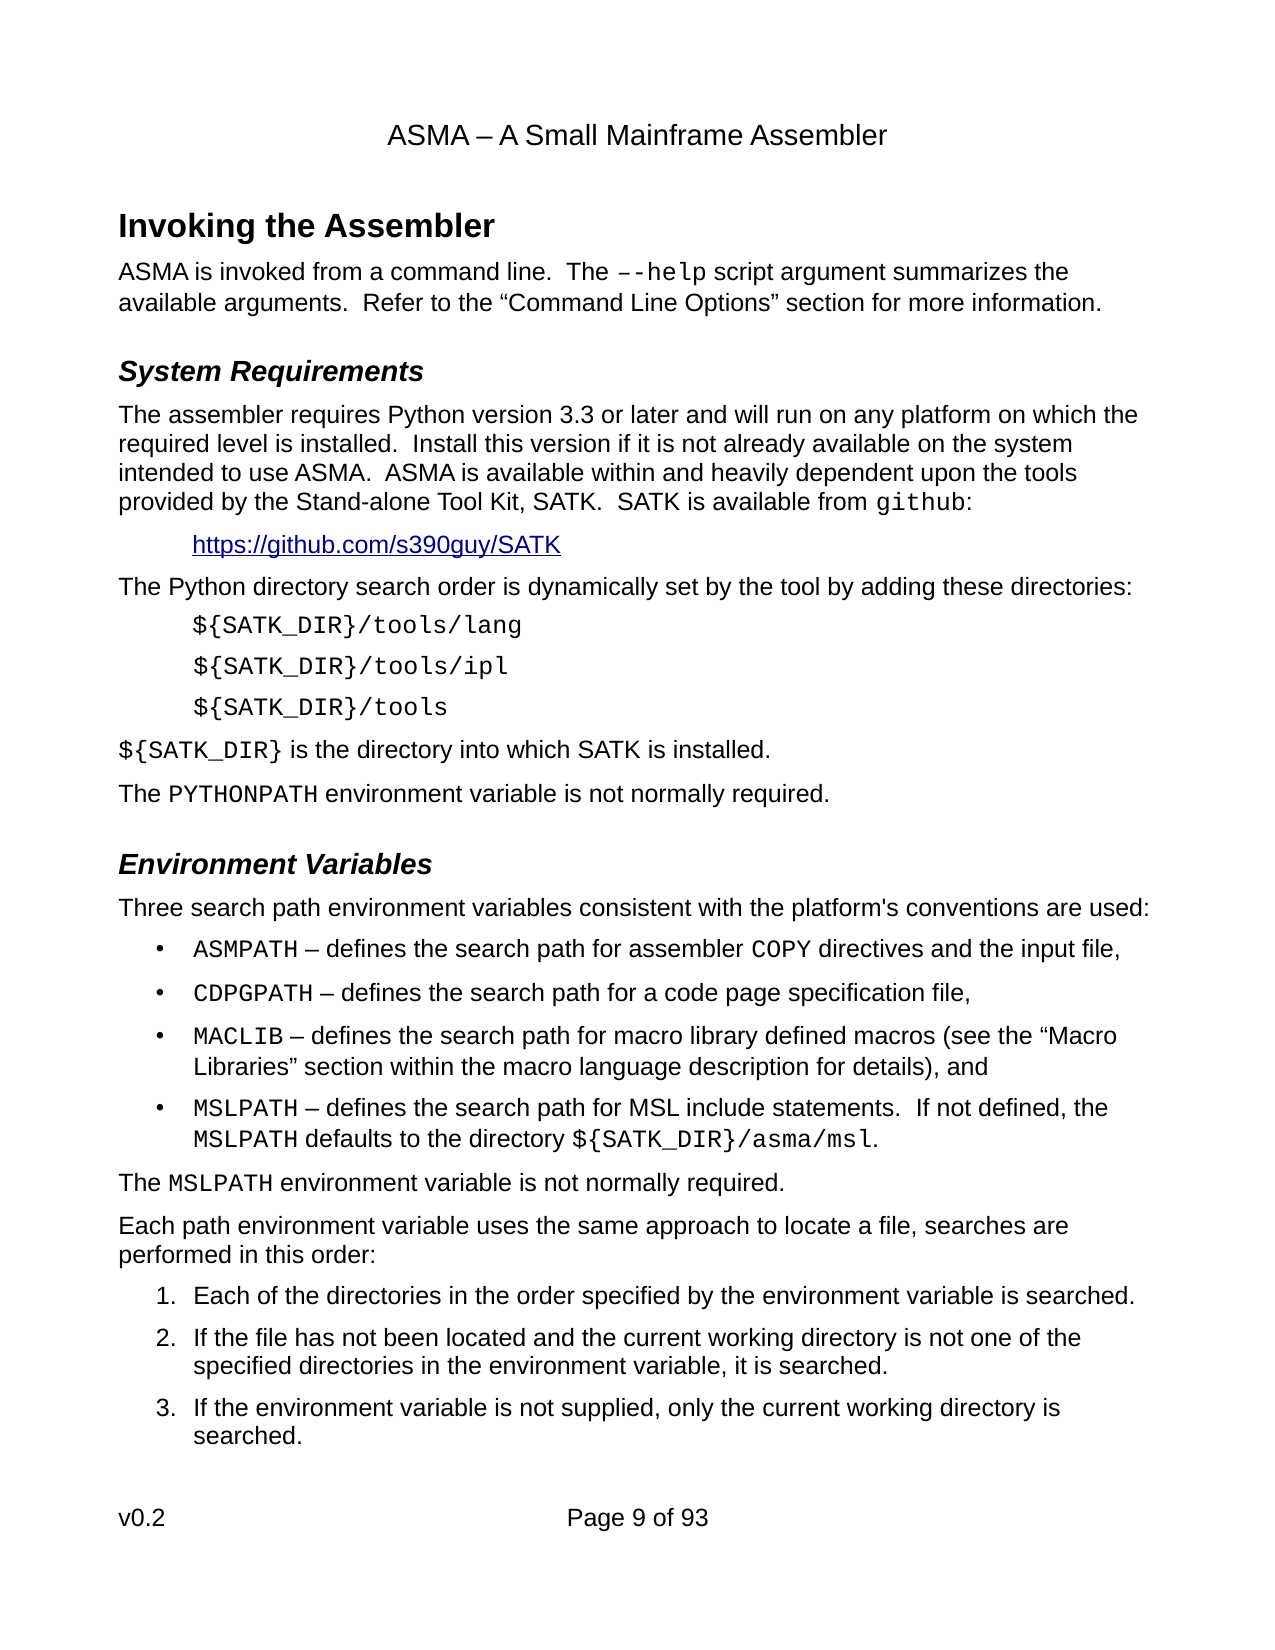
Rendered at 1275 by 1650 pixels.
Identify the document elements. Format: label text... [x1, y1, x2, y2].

text ${SATK_DIR}/tools [118, 694, 1157, 723]
list ASMPATH – defines the search path for assembler COPY directives and the input file, [156, 934, 1157, 965]
text The Python directory search order is dynamically set by the tool by adding these directories: [118, 571, 1157, 600]
text Three search path environment variables consistent with the platform's conventions are used: [118, 893, 1157, 922]
text The PYTHONPATH environment variable is not normally required. [118, 779, 1157, 809]
subtitle System Requirements [118, 354, 1157, 388]
list If the file has not been located and the current working directory is not one of the specified directories in the environment variable, it is searched. [156, 1322, 1157, 1380]
list MACLIB – defines the search path for macro library defined macros (see the “Macro Libraries” section within the macro language description for details), and [156, 1021, 1157, 1081]
list If the environment variable is not supplied, only the current working directory is searched. [156, 1392, 1157, 1450]
text ASMA is invoked from a command line. The –-help script argument summarizes the available arguments. Refer to the “Command Line Options” section for more information. [118, 257, 1157, 317]
subtitle Environment Variables [118, 847, 1157, 881]
subtitle Invoking the Assembler [118, 206, 1157, 245]
list MSLPATH – defines the search path for MSL include statements. If not defined, the MSLPATH defaults to the directory ${SATK_DIR}/asma/msl. [156, 1093, 1157, 1155]
text The assembler requires Python version 3.3 or later and will run on any platform on which the required level is installed. Install this version if it is not already available on the system intended to use ASMA. ASMA is available within and heavily dependent upon the tools provided by the Stand-alone Tool Kit, SATK. SATK is available from github: [118, 401, 1157, 518]
text https://github.com/s390guy/SATK [192, 530, 1157, 559]
list CDPGPATH – defines the search path for a code page specification file, [156, 978, 1157, 1009]
text Each path environment variable uses the same approach to locate a file, searches are performed in this order: [118, 1211, 1157, 1269]
list Each of the directories in the order specified by the environment variable is searched. [156, 1281, 1157, 1310]
text The MSLPATH environment variable is not normally required. [118, 1168, 1157, 1199]
text ${SATK_DIR}/tools/ipl [118, 653, 1157, 682]
text ${SATK_DIR}/tools/lang [192, 613, 1157, 641]
text ${SATK_DIR} is the directory into which SATK is installed. [118, 735, 1157, 766]
